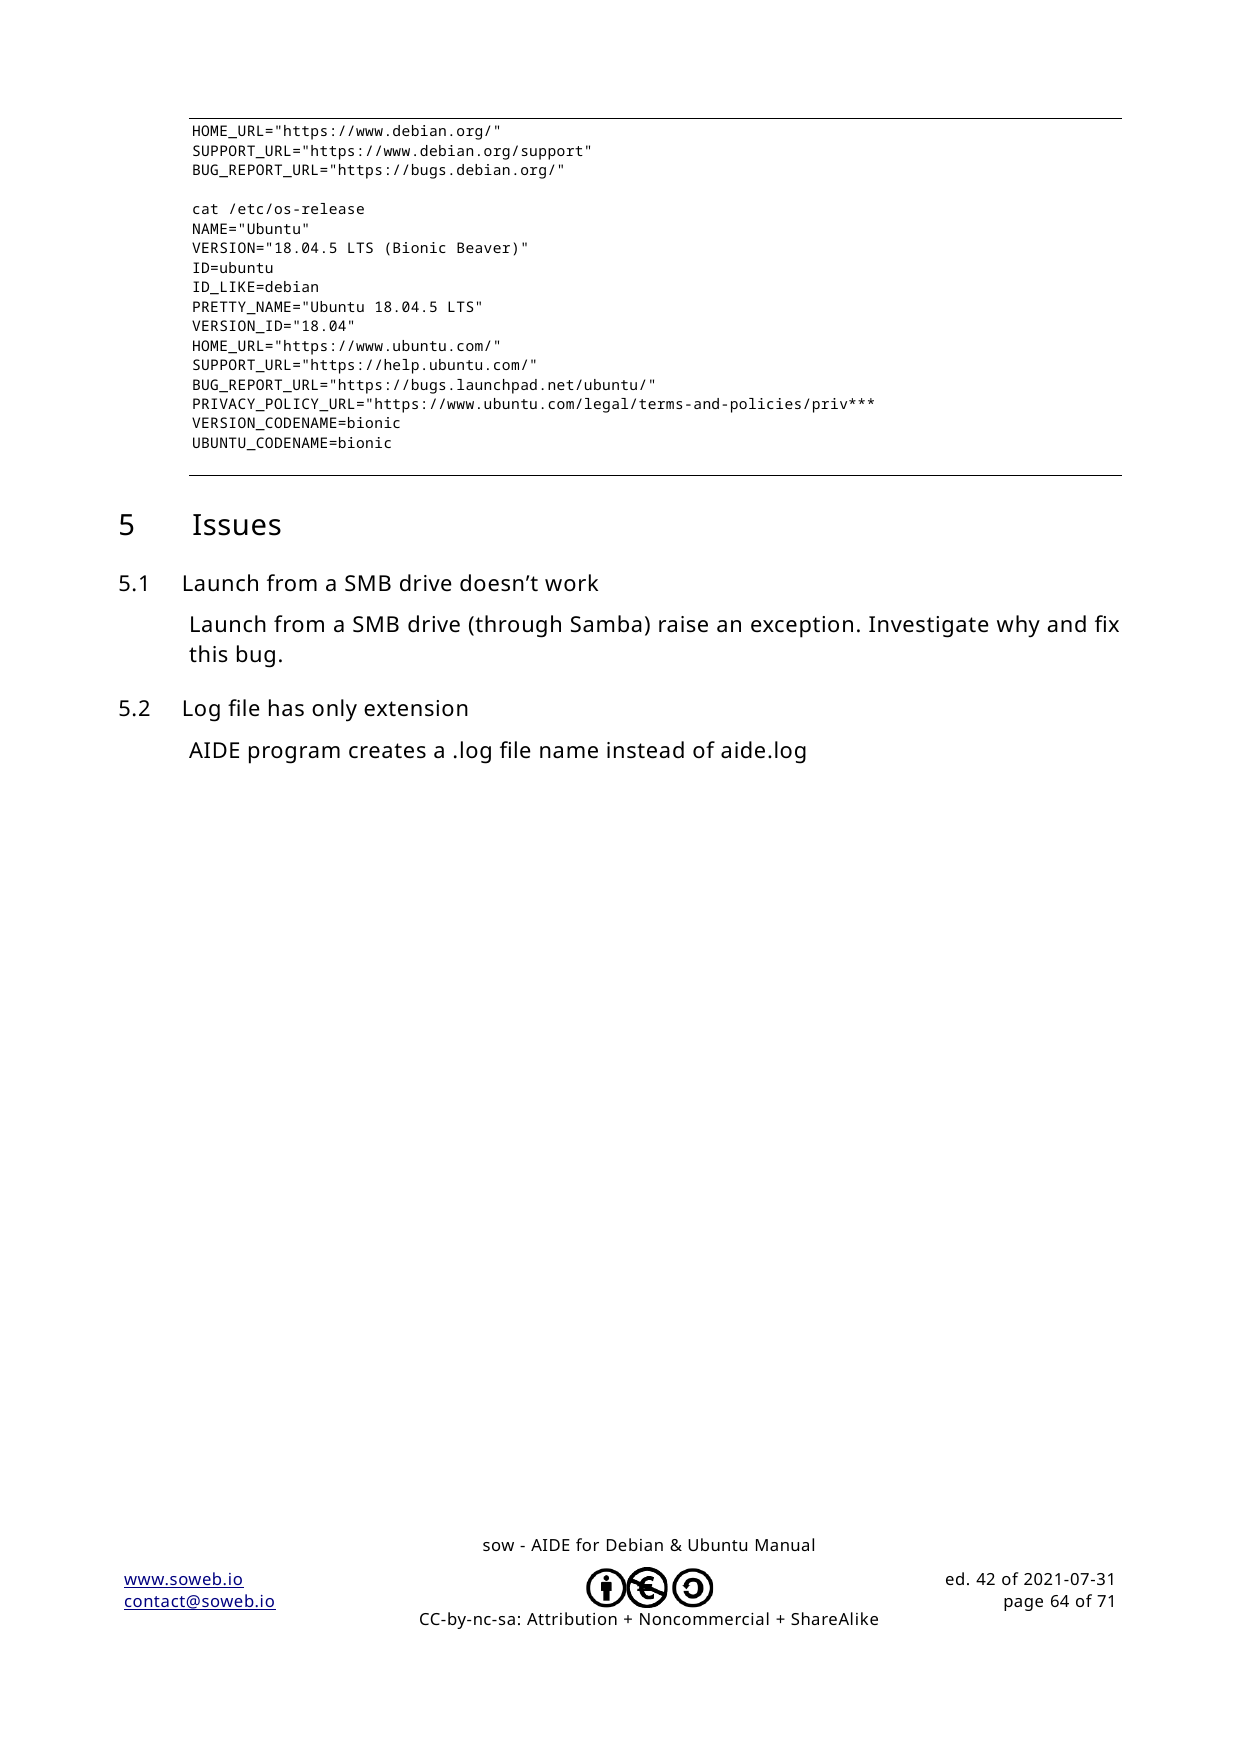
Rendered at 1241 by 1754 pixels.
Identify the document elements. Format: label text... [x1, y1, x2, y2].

subtitle Log file has only extension [118, 693, 1122, 723]
list PRETTY_NAME="Ubuntu 18.04.5 LTS" [189, 293, 1122, 313]
list HOME_URL="https://www.ubuntu.com/" [189, 332, 1122, 352]
text Launch from a SMB drive (through Samba) raise an exception. Investigate why and fix this bug. [189, 609, 1122, 669]
list VERSION_ID="18.04" [189, 313, 1122, 332]
picture [585, 1567, 668, 1608]
list HOME_URL="https://www.debian.org/" [189, 119, 1122, 138]
subtitle Launch from a SMB drive doesn’t work [118, 567, 1122, 597]
picture [672, 1567, 714, 1608]
list PRIVACY_POLICY_URL="https://www.ubuntu.com/legal/terms-and-policies/priv*** [189, 391, 1122, 410]
list BUG_REPORT_URL="https://bugs.launchpad.net/ubuntu/" [189, 371, 1122, 391]
list UBUNTU_CODENAME=bionic [189, 430, 1122, 475]
list VERSION_CODENAME=bionic [189, 410, 1122, 430]
text AIDE program creates a .log file name instead of aide.log [189, 734, 1122, 764]
list ID_LIKE=debian [189, 274, 1122, 293]
subtitle Issues [118, 504, 1122, 544]
list SUPPORT_URL="https://help.ubuntu.com/" [189, 352, 1122, 371]
list NAME="Ubuntu" [189, 216, 1122, 235]
list SUPPORT_URL="https://www.debian.org/support" [189, 138, 1122, 157]
list VERSION="18.04.5 LTS (Bionic Beaver)" [189, 235, 1122, 254]
list cat /etc/os-release [189, 196, 1122, 216]
list BUG_REPORT_URL="https://bugs.debian.org/" [189, 157, 1122, 179]
list ID=ubuntu [189, 254, 1122, 274]
